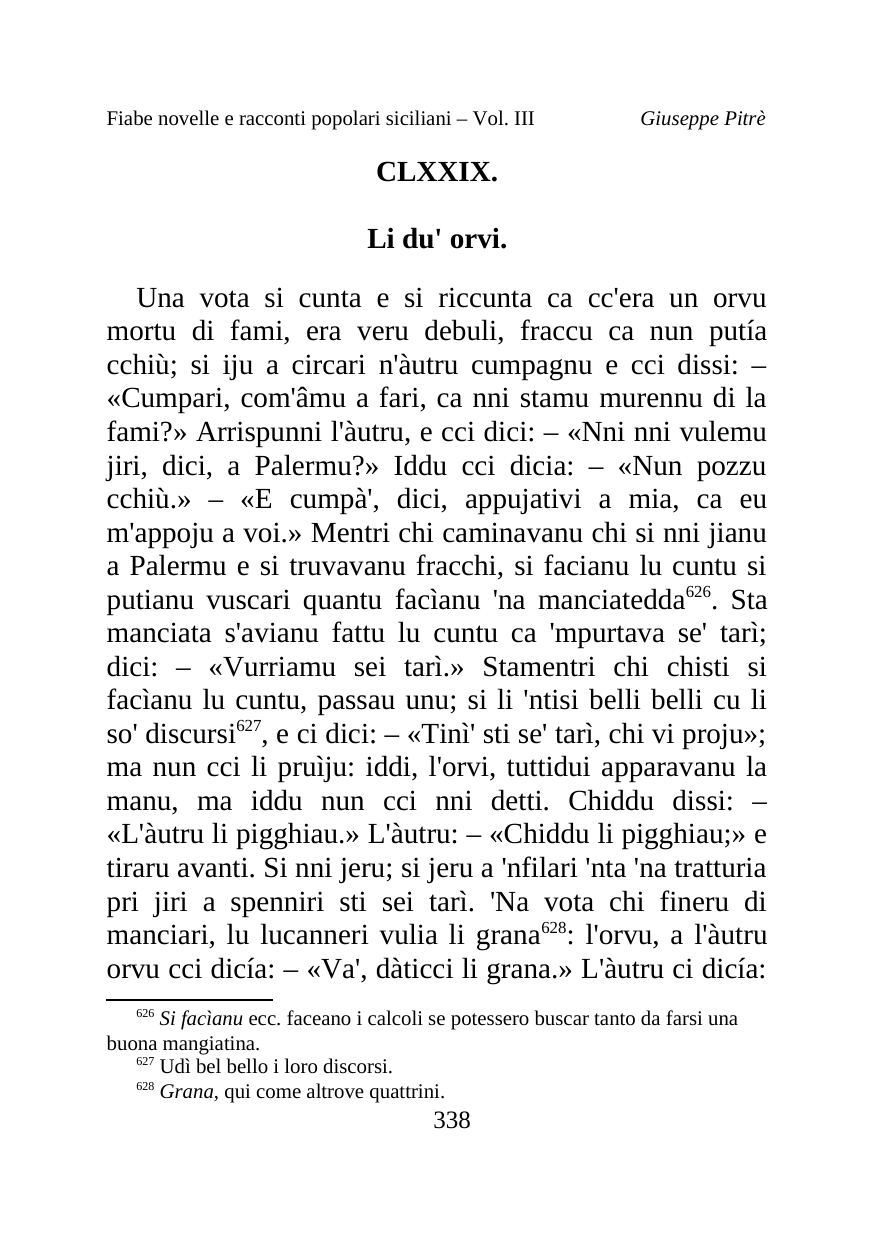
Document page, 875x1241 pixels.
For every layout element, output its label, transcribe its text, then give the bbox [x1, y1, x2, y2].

text Si facìanu ecc. faceano i calcoli se potessero buscar tanto da farsi una buona mangiatina. [106, 1006, 768, 1054]
text Grana, qui come altrove quattrini. [106, 1078, 768, 1103]
subtitle CLXXIX. Li du' orvi. [106, 154, 768, 255]
text Udì bel bello i loro discorsi. [106, 1054, 768, 1078]
text Una vota si cunta e si riccunta ca cc'era un orvu mortu di fami, era veru debuli, fraccu ca nun putía cchiù; si iju a circari n'àutru cumpagnu e cci dissi: – «Cumpari, com'âmu a fari, ca nni stamu murennu di la fami?» Arrispunni l'àutru, e cci dici: – «Nni nni vulemu jiri, dici, a Palermu?» Iddu cci dicia: – «Nun pozzu cchiù.» – «E cumpà', dici, appujativi a mia, ca eu m'appoju a voi.» Mentri chi caminavanu chi si nni jianu a Palermu e si truvavanu fracchi, si facianu lu cuntu si putianu vuscari quantu facìanu 'na manciatedda. Sta manciata s'avianu fattu lu cuntu ca 'mpurtava se' tarì; dici: – «Vurriamu sei tarì.» Stamentri chi chisti si facìanu lu cuntu, passau unu; si li 'ntisi belli belli cu li so' discursi, e ci dici: – «Tinì' sti se' tarì, chi vi proju»; ma nun cci li pruìju: iddi, l'orvi, tuttidui apparavanu la manu, ma iddu nun cci nni detti. Chiddu dissi: – «L'àutru li pigghiau.» L'àutru: – «Chiddu li pigghiau;» e tiraru avanti. Si nni jeru; si jeru a 'nfilari 'nta 'na tratturia pri jiri a spenniri sti sei tarì. 'Na vota chi fineru di manciari, lu lucanneri vulia li grana: l'orvu, a l'àutru orvu cci dicía: – «Va', dàticci li grana.» L'àutru ci dicía: [106, 280, 768, 984]
